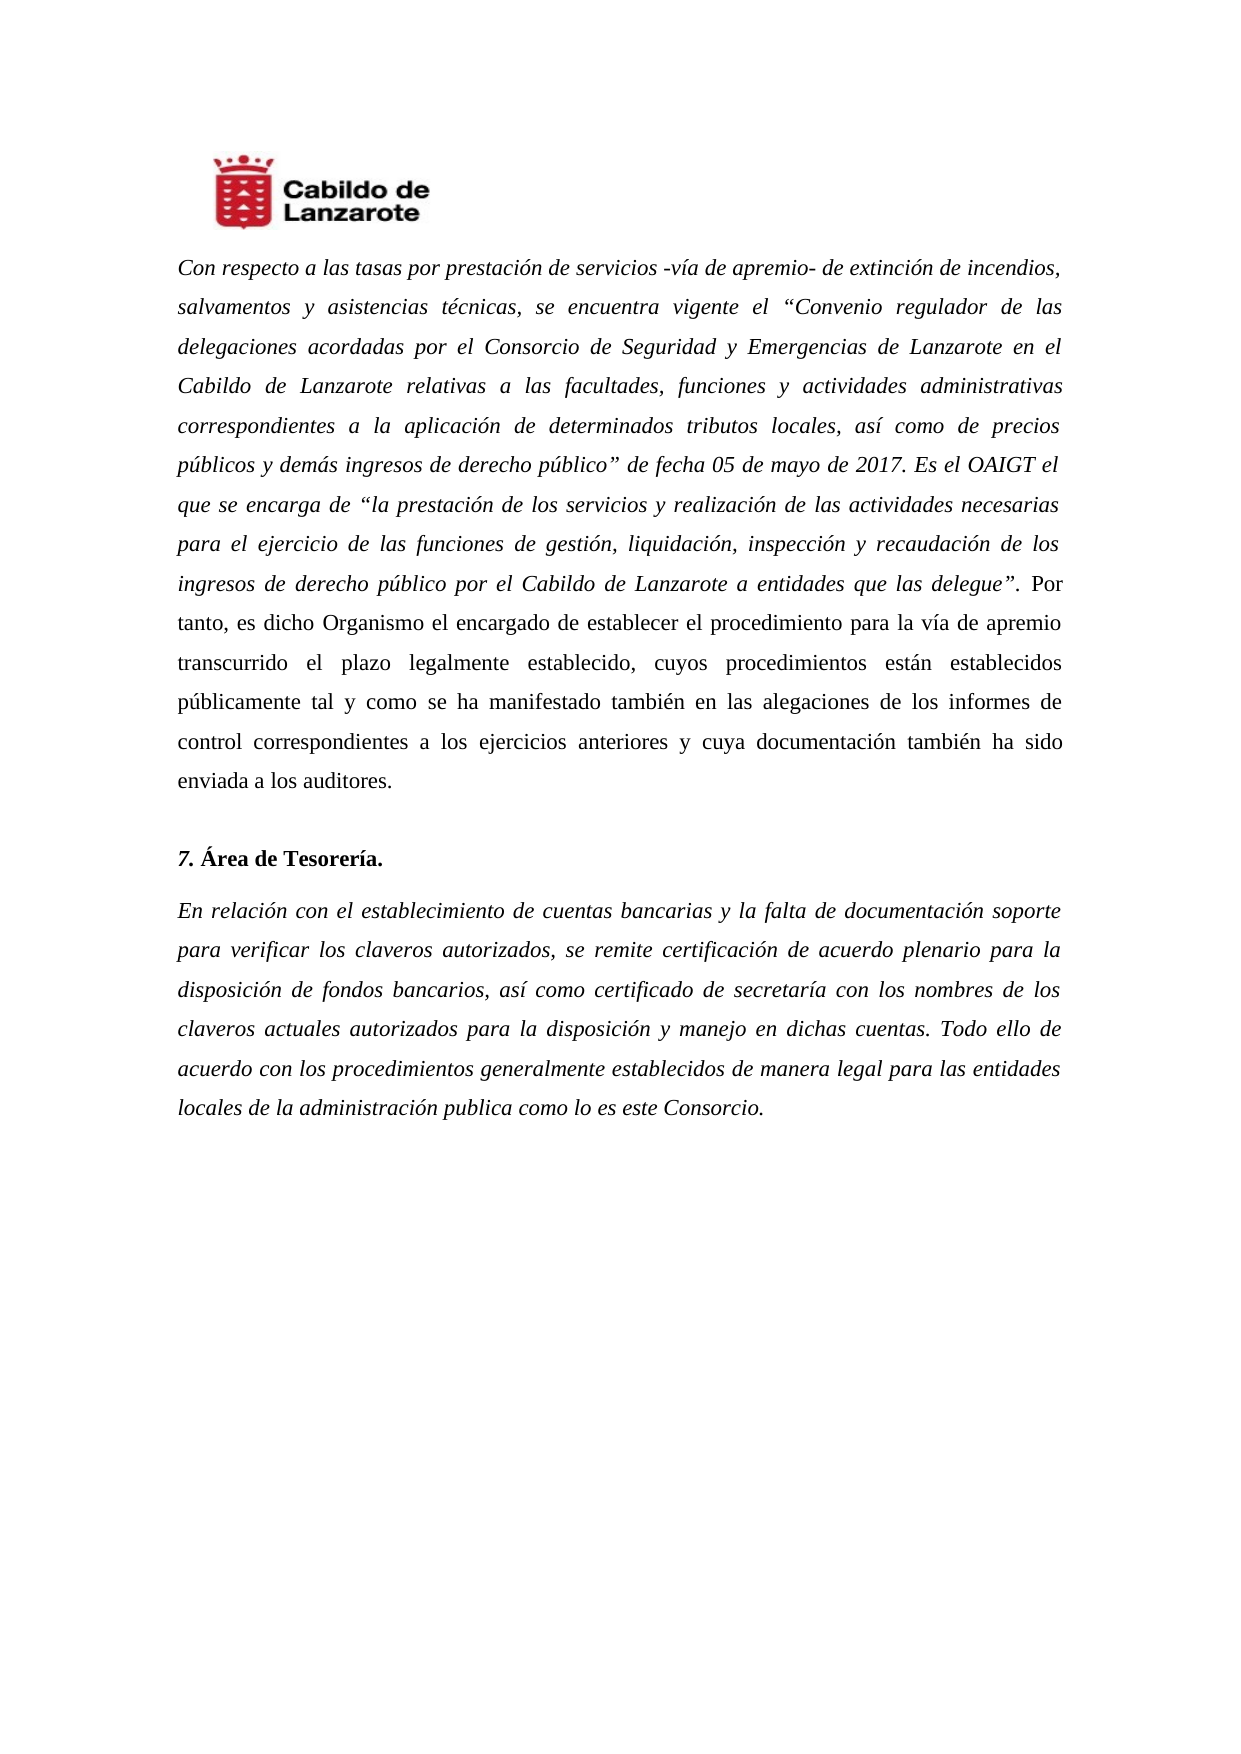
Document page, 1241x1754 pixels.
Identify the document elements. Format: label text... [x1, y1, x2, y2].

subtitle Área de Tesorería. [177, 846, 1190, 872]
picture [212, 151, 431, 230]
text Con respecto a las tasas por prestación de servicios -vía de apremio- de extinción de incendios, salvamentos y asistencias técnicas, se encuentra vigente el “Convenio regulador de las delegaciones acordadas por el Consorcio de Seguridad y Emergencias de Lanzarote en el Cabildo de Lanzarote relativas a las facultades, funciones y actividades administrativas correspondientes a la aplicación de determinados tributos locales, así como de precios públicos y demás ingresos de derecho público” de fecha 05 de mayo de 2017. Es el OAIGT el que se encarga de “la prestación de los servicios y realización de las actividades necesarias para el ejercicio de las funciones de gestión, liquidación, inspección y recaudación de los ingresos de derecho público por el Cabildo de Lanzarote a entidades que las delegue”. Por tanto, es dicho Organismo el encargado de establecer el procedimiento para la vía de apremio transcurrido el plazo legalmente establecido, cuyos procedimientos están establecidos públicamente tal y como se ha manifestado también en las alegaciones de los informes de control correspondientes a los ejercicios anteriores y cuya documentación también ha sido enviada a los auditores. [177, 254, 1063, 793]
text En relación con el establecimiento de cuentas bancarias y la falta de documentación soporte para verificar los claveros autorizados, se remite certificación de acuerdo plenario para la disposición de fondos bancarios, así como certificado de secretaría con los nombres de los claveros actuales autorizados para la disposición y manejo en dichas cuentas. Todo ello de acuerdo con los procedimientos generalmente establecidos de manera legal para las entidades locales de la administración publica como lo es este Consorcio. [177, 897, 1062, 1120]
